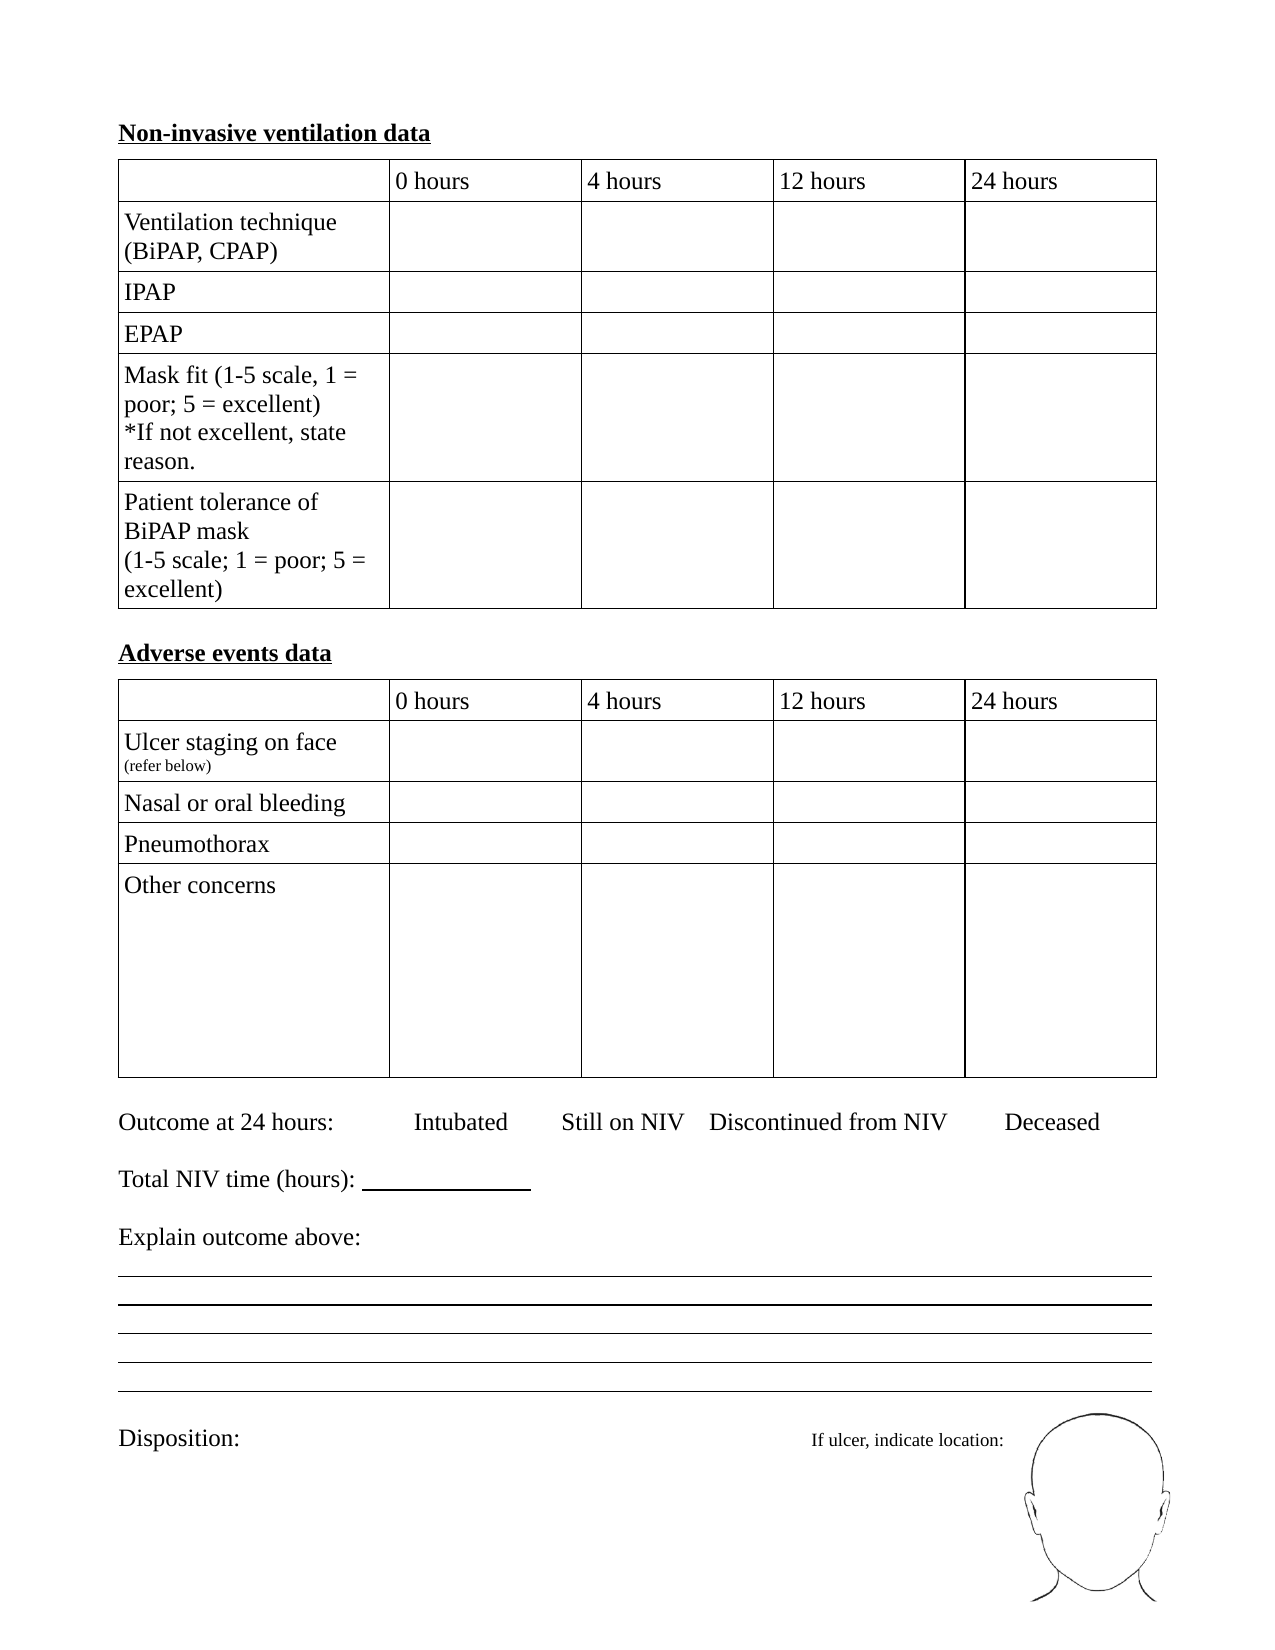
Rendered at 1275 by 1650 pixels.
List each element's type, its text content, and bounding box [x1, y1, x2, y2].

table_cell [774, 864, 964, 1077]
table_cell Nasal or oral bleeding [119, 782, 389, 822]
table_cell [390, 782, 581, 822]
table_cell [774, 782, 964, 822]
table_cell Mask fit (1-5 scale, 1 = poor; 5 = excellent) *If not excellent, state reason. [119, 354, 389, 481]
table_cell [774, 721, 964, 781]
table_cell [774, 354, 964, 481]
table_cell [582, 313, 773, 353]
table_cell [582, 272, 773, 312]
table_cell [966, 202, 1156, 271]
table_cell [390, 202, 581, 271]
table_cell [582, 782, 773, 822]
table_cell Pneumothorax [119, 823, 389, 863]
table_header [119, 160, 389, 201]
table_cell [390, 864, 581, 1077]
table_cell EPAP [119, 313, 389, 353]
table_cell [582, 721, 773, 781]
table_cell [774, 202, 964, 271]
table_header [119, 680, 389, 720]
table_cell [582, 482, 773, 608]
table_header 12 hours [774, 680, 964, 720]
table_cell [966, 272, 1156, 312]
table_cell [966, 782, 1156, 822]
table_cell [966, 313, 1156, 353]
table_header 4 hours [582, 680, 773, 720]
table_cell Ventilation technique (BiPAP, CPAP) [119, 202, 389, 271]
table_cell [774, 482, 964, 608]
table_cell [774, 313, 964, 353]
text Adverse events data [118, 638, 1157, 667]
table_cell [390, 354, 581, 481]
table_cell [582, 864, 773, 1077]
table_cell [966, 482, 1156, 608]
table_cell Other concerns [119, 864, 389, 1077]
table_cell [966, 721, 1156, 781]
table_header 12 hours [774, 160, 964, 201]
table_cell [390, 721, 581, 781]
table_cell [582, 202, 773, 271]
text Outcome at 24 hours: Intubated Still on NIV Discontinued from NIV Deceased [118, 1107, 1157, 1136]
table_cell [390, 823, 581, 863]
table_cell [582, 823, 773, 863]
text Total NIV time (hours): [118, 1164, 1157, 1193]
table_cell [774, 823, 964, 863]
text Explain outcome above: [118, 1222, 1157, 1251]
table_cell [966, 354, 1156, 481]
text Non-invasive ventilation data [118, 118, 1157, 147]
table_header 0 hours [390, 160, 581, 201]
table_cell Ulcer staging on face (refer below) [119, 721, 389, 781]
table_cell [966, 864, 1156, 1077]
table_header 24 hours [966, 680, 1156, 720]
table_cell [966, 823, 1156, 863]
table_cell [774, 272, 964, 312]
table_cell [390, 313, 581, 353]
table_header 0 hours [390, 680, 581, 720]
table_cell [390, 272, 581, 312]
table_header 4 hours [582, 160, 773, 201]
table_cell [582, 354, 773, 481]
table_cell [390, 482, 581, 608]
text Disposition: If ulcer, indicate location: [118, 1423, 1157, 1452]
table_header 24 hours [966, 160, 1156, 201]
table_cell Patient tolerance of BiPAP mask (1-5 scale; 1 = poor; 5 = excellent) [119, 482, 389, 608]
table_cell IPAP [119, 272, 389, 312]
